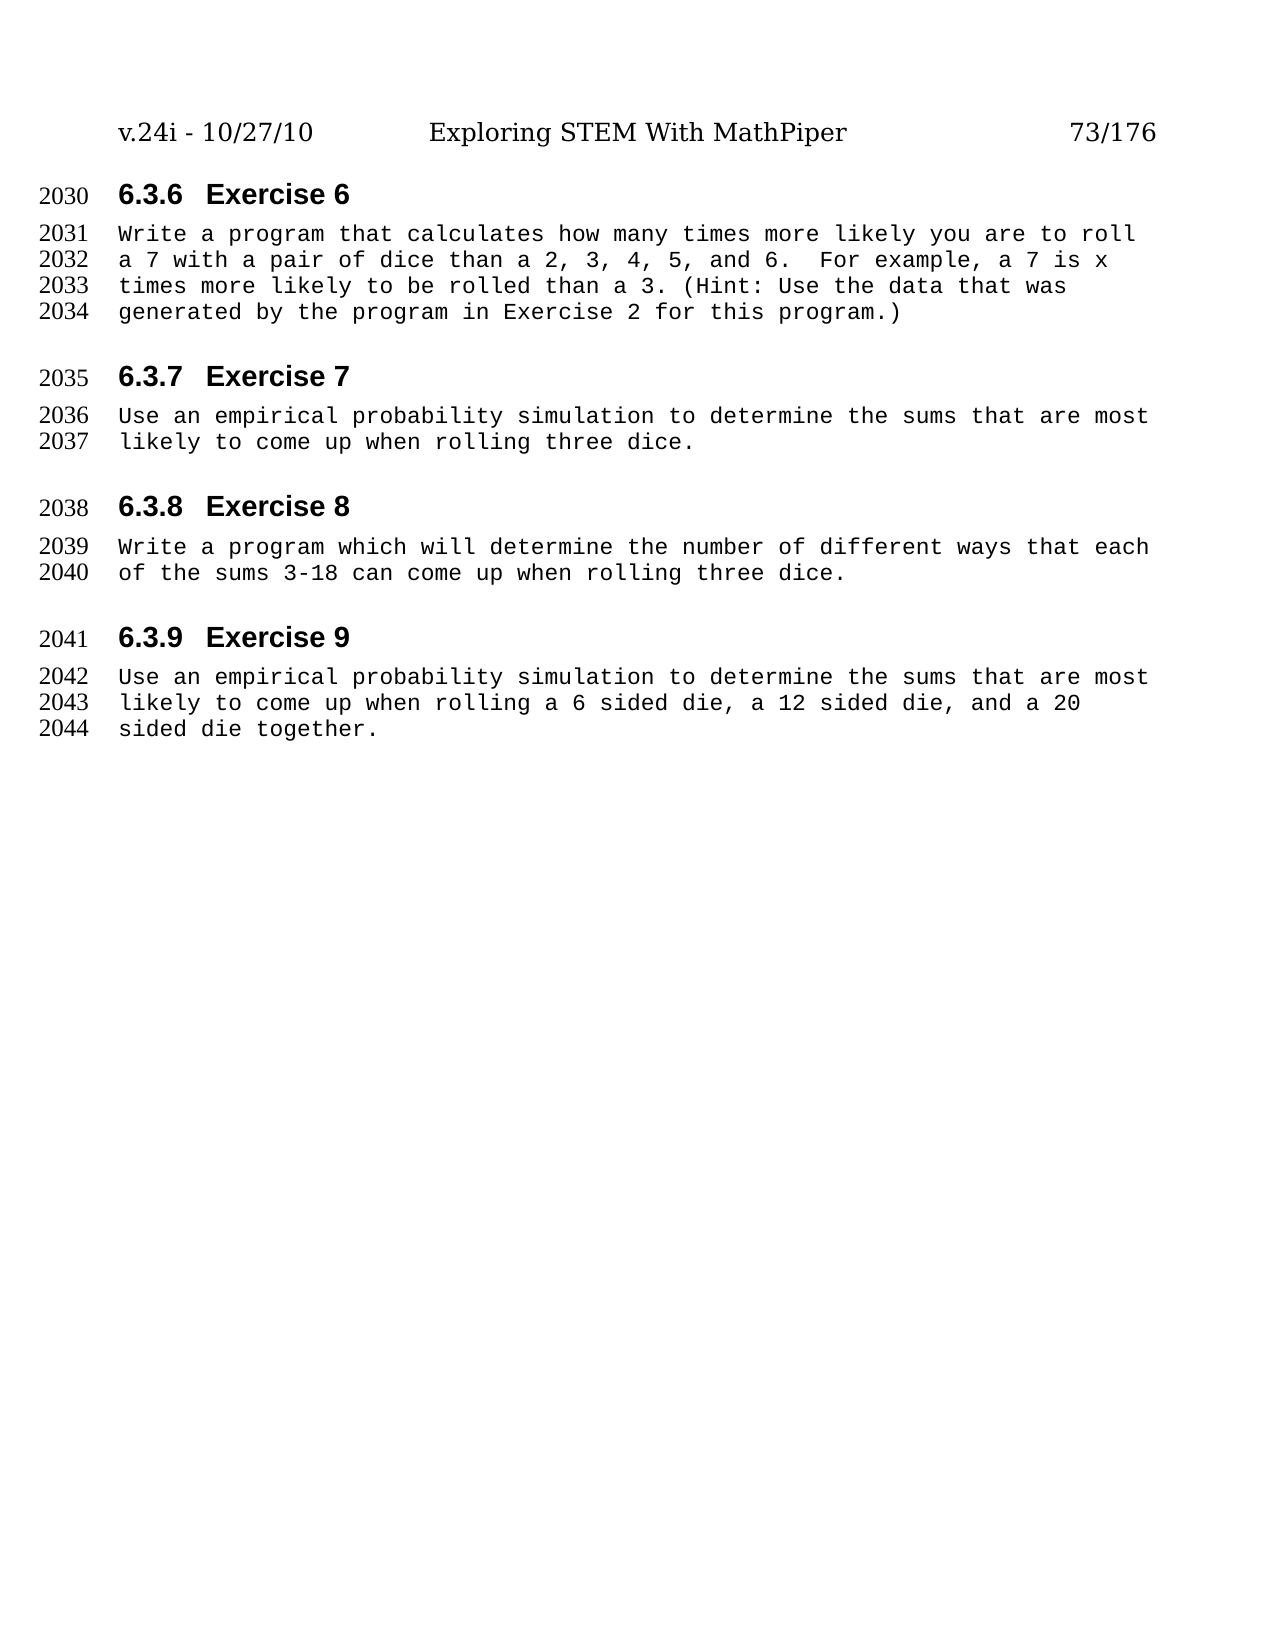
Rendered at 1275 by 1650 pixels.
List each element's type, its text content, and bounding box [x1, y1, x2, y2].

subtitle Exercise 9 [118, 620, 1157, 653]
subtitle Exercise 8 [118, 489, 1157, 523]
text Use an empirical probability simulation to determine the sums that are most likely to come up when rolling a 6 sided die, a 12 sided die, and a 20 sided die together. [118, 665, 1157, 743]
subtitle Exercise 6 [118, 177, 1157, 210]
text Write a program which will determine the number of different ways that each of the sums 3-18 can come up when rolling three dice. [118, 535, 1157, 587]
text Use an empirical probability simulation to determine the sums that are most likely to come up when rolling three dice. [118, 404, 1157, 456]
subtitle Exercise 7 [118, 359, 1157, 393]
text Write a program that calculates how many times more likely you are to roll a 7 with a pair of dice than a 2, 3, 4, 5, and 6. For example, a 7 is x times more likely to be rolled than a 3. (Hint: Use the data that was generated by the program in Exercise 2 for this program.) [118, 222, 1157, 326]
